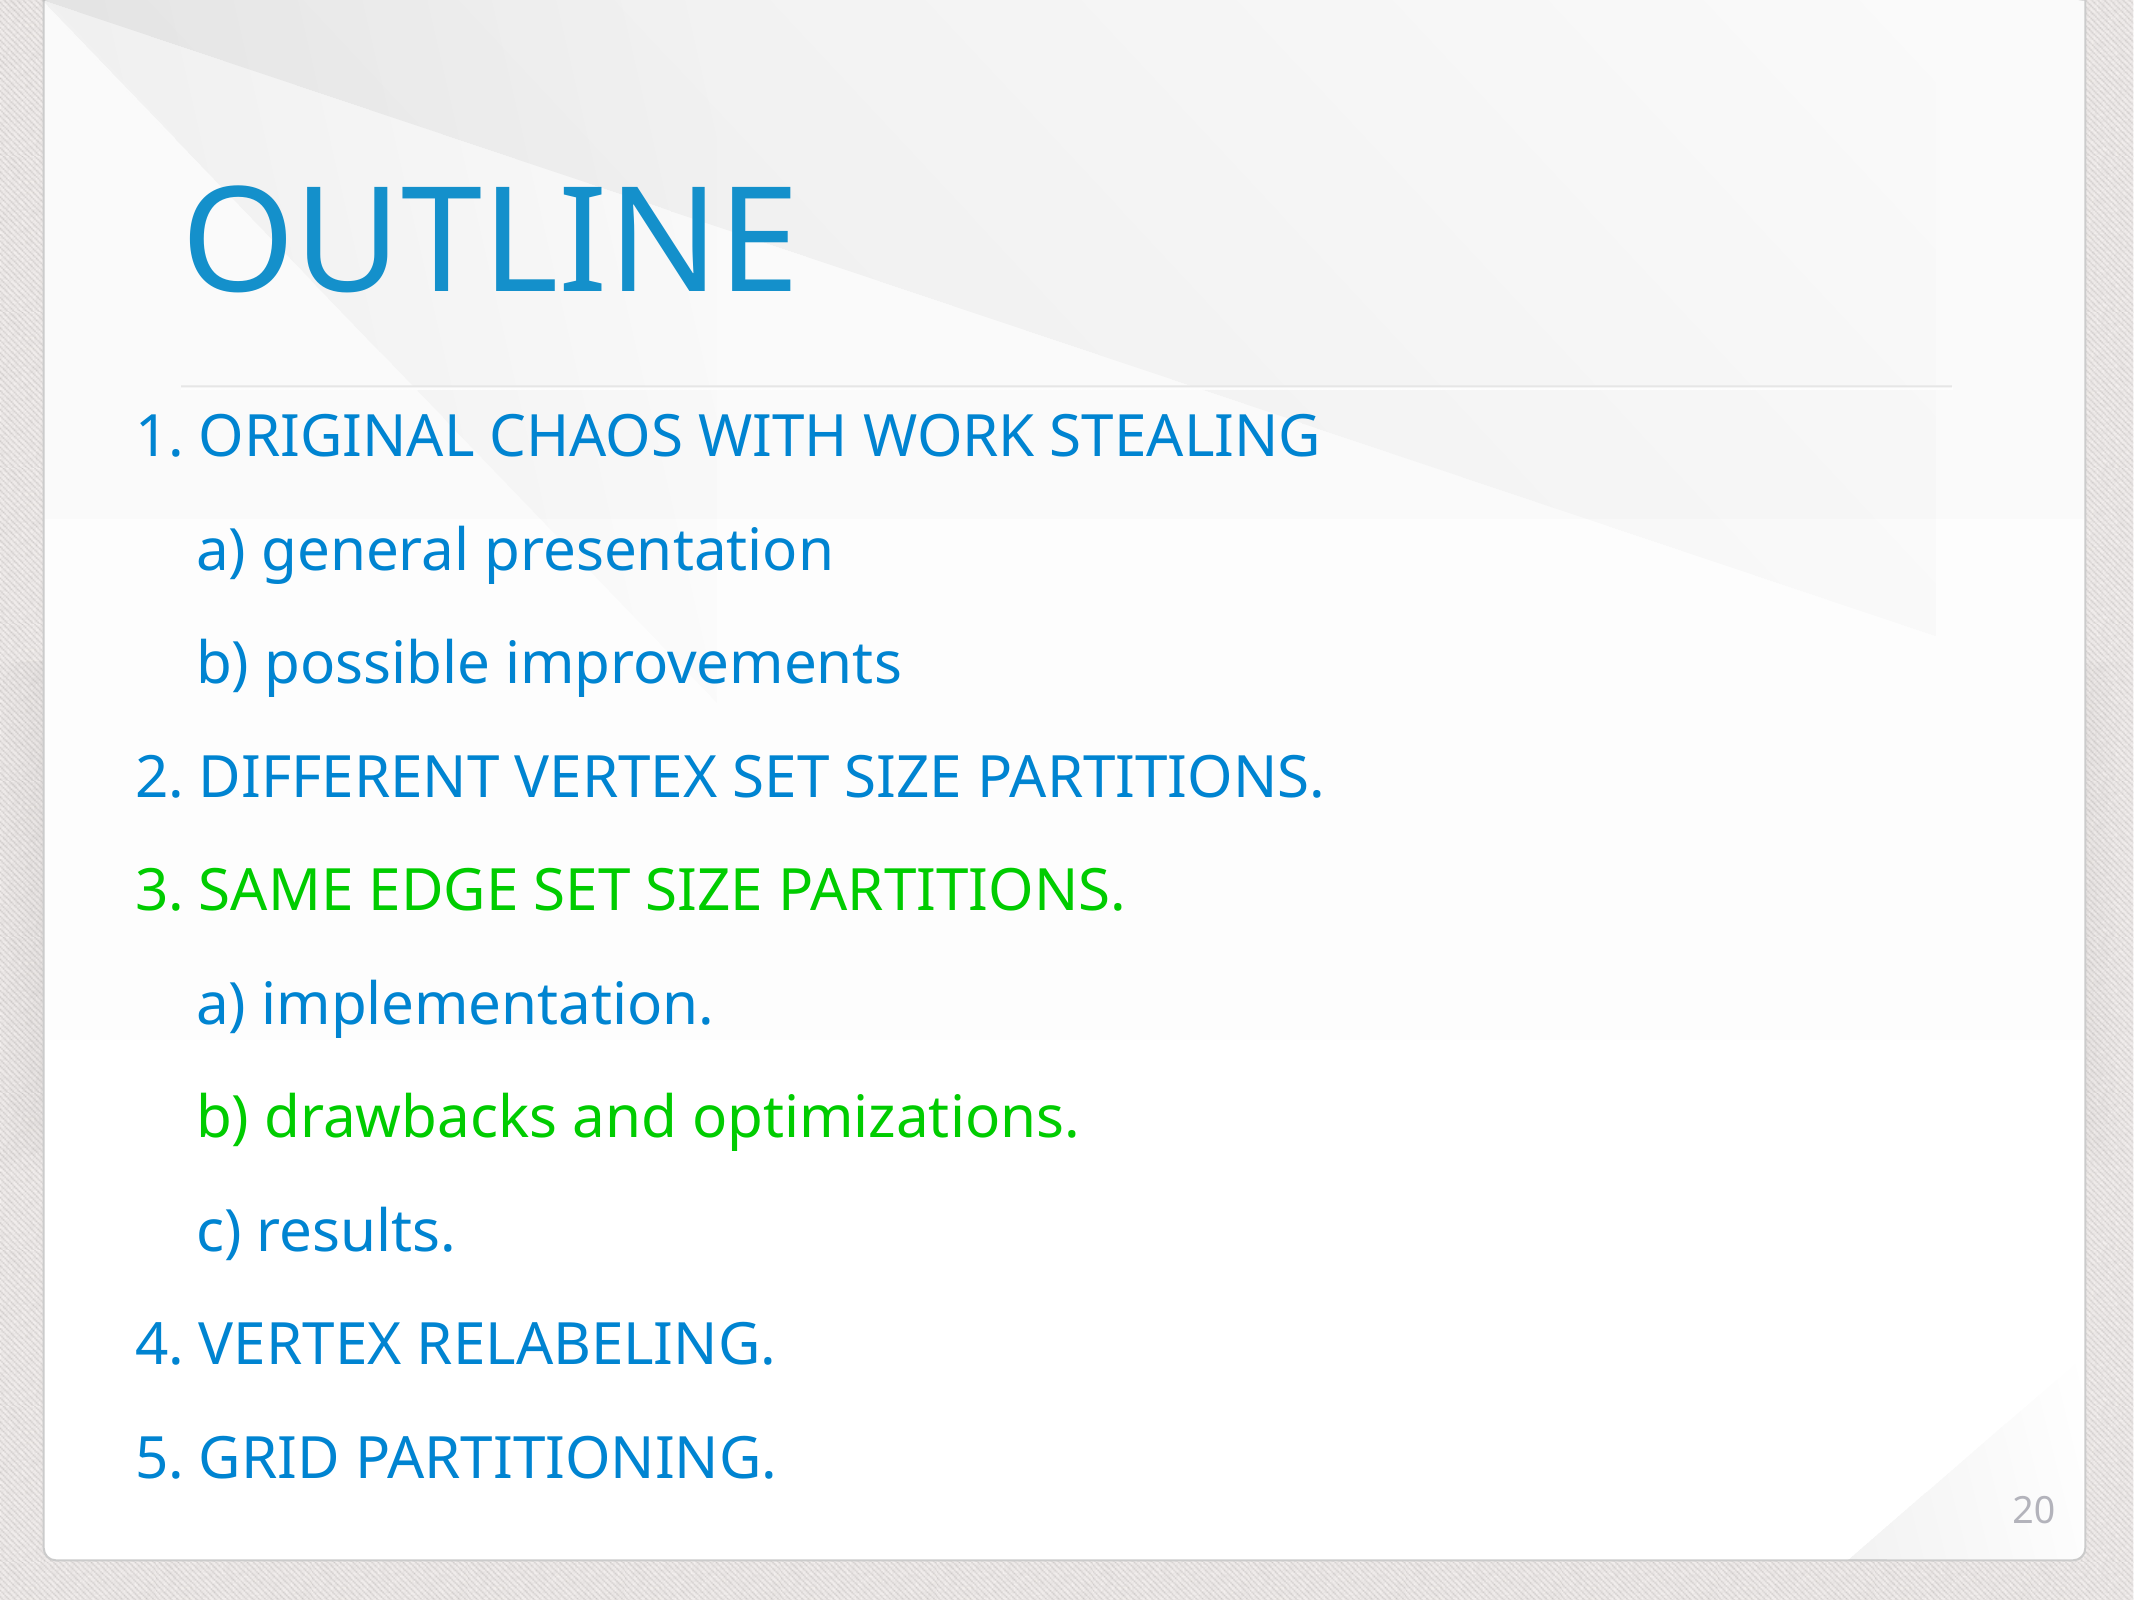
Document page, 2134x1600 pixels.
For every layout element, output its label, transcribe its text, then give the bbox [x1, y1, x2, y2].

slide_number [1909, 1476, 2071, 1548]
title OUTLINE [181, 145, 1953, 355]
list 1. ORIGINAL CHAOS WITH WORK STEALING a) general presentation b) possible improvements 2. DIFFERENT VERTEX SET SIZE PARTITIONS. 3. SAME EDGE SET SIZE PARTITIONS. a) implementation. b) drawbacks and optimizations. c) results. 4. VERTEX RELABELING. 5. GRID PARTITIONING. [135, 285, 1453, 1244]
picture [0, 0, 2134, 1600]
